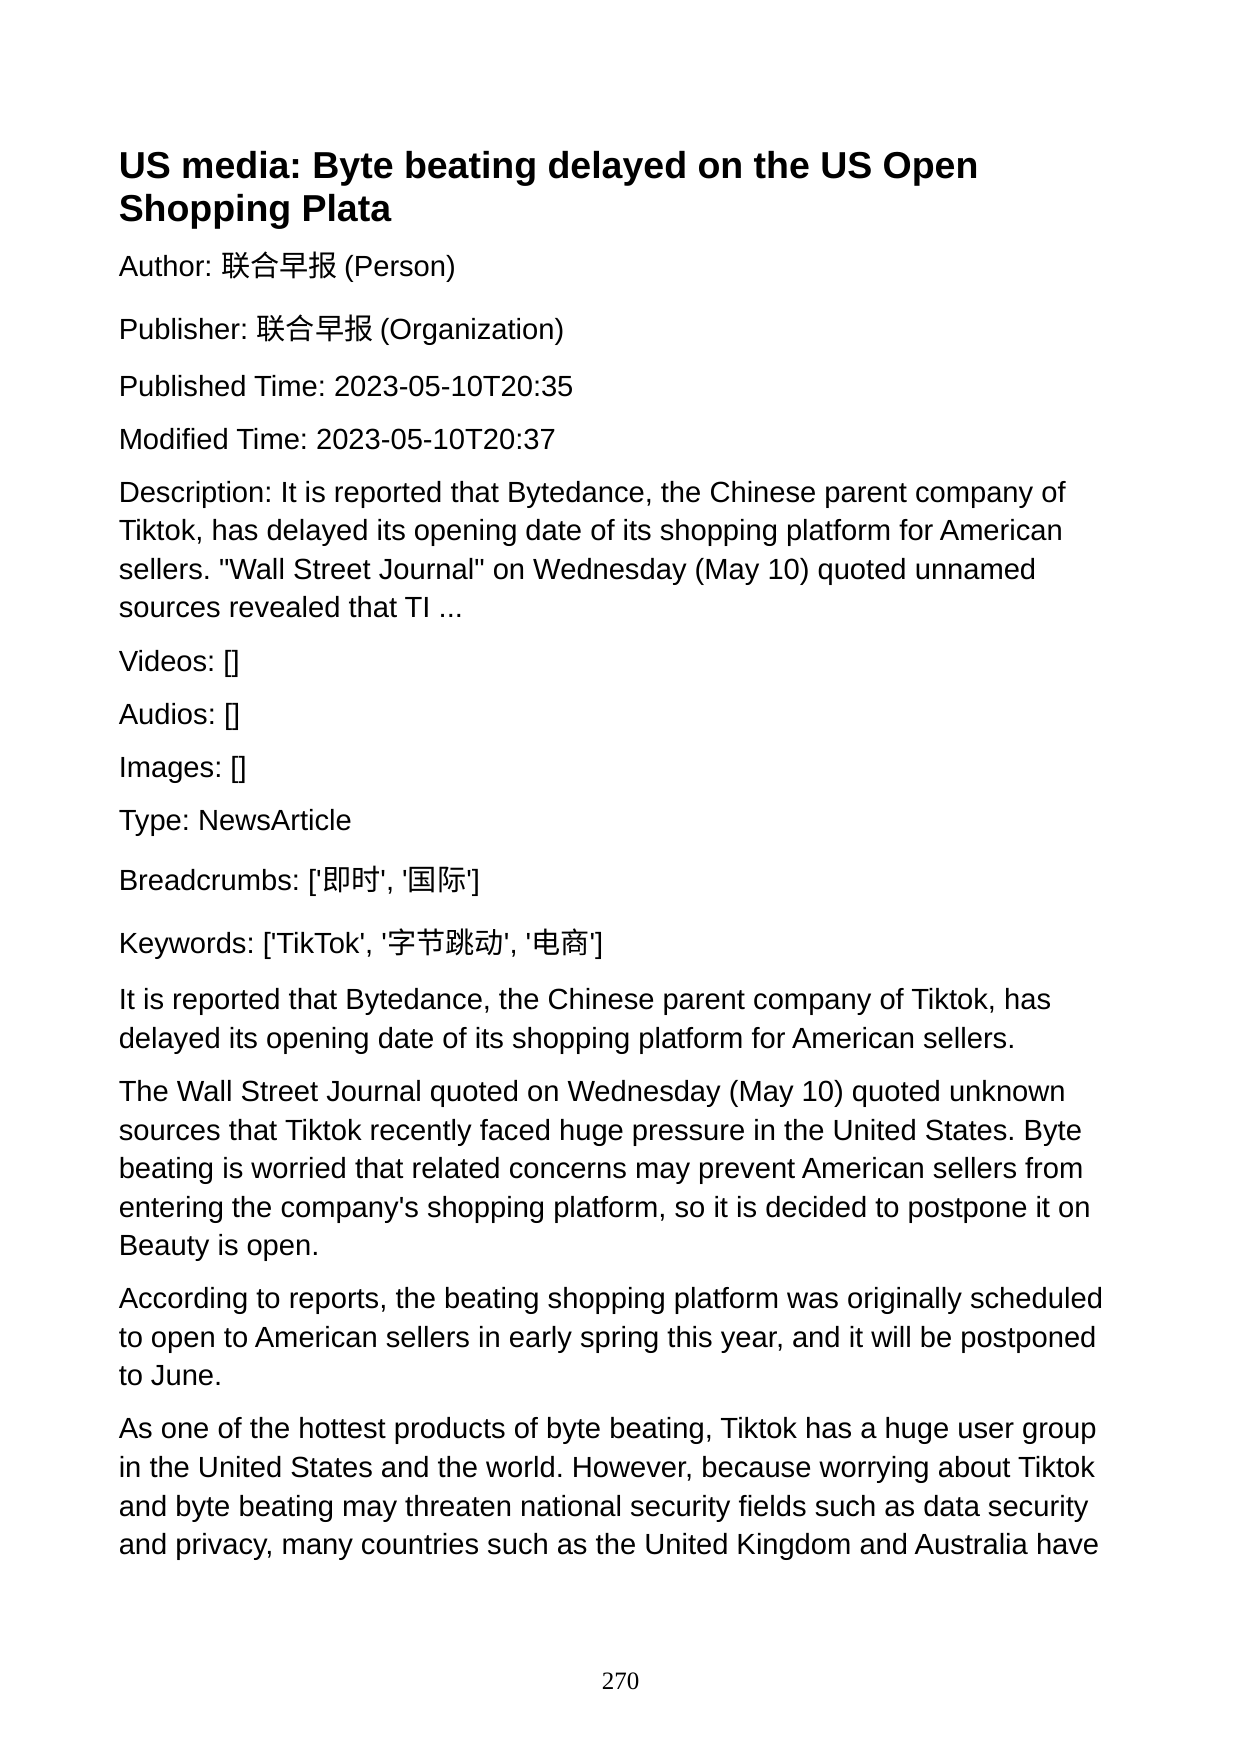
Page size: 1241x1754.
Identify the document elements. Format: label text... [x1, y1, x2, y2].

text Breadcrumbs: ['即时', '国际'] [118, 856, 1122, 898]
text The Wall Street Journal quoted on Wednesday (May 10) quoted unknown sources that Tiktok recently faced huge pressure in the United States. Byte beating is worried that related concerns may prevent American sellers from entering the company's shopping platform, so it is decided to postpone it on Beauty is open. [118, 1074, 1122, 1262]
subtitle US media: Byte beating delayed on the US Open Shopping Plata [118, 143, 1122, 230]
text Images: [] [118, 750, 1122, 783]
text Audios: [] [118, 697, 1122, 730]
text Videos: [] [118, 643, 1122, 677]
text Keywords: ['TikTok', '字节跳动', '电商'] [118, 919, 1122, 961]
text Description: It is reported that Bytedance, the Chinese parent company of Tiktok, has delayed its opening date of its shopping platform for American sellers. "Wall Street Journal" on Wednesday (May 10) quoted unnamed sources revealed that TI ... [118, 475, 1122, 624]
text According to reports, the beating shopping platform was originally scheduled to open to American sellers in early spring this year, and it will be postponed to June. [118, 1281, 1122, 1392]
text Publisher: 联合早报 (Organization) [118, 305, 1122, 348]
text Author: 联合早报 (Person) [118, 242, 1122, 284]
text It is reported that Bytedance, the Chinese parent company of Tiktok, has delayed its opening date of its shopping platform for American sellers. [118, 982, 1122, 1054]
text As one of the hottest products of byte beating, Tiktok has a huge user group in the United States and the world. However, because worrying about Tiktok and byte beating may threaten national security fields such as data security and privacy, many countries such as the United Kingdom and Australia have [118, 1411, 1122, 1561]
text Published Time: 2023-05-10T20:35 [118, 368, 1122, 402]
text Modified Time: 2023-05-10T20:37 [118, 422, 1122, 455]
text Type: NewsArticle [118, 803, 1122, 836]
